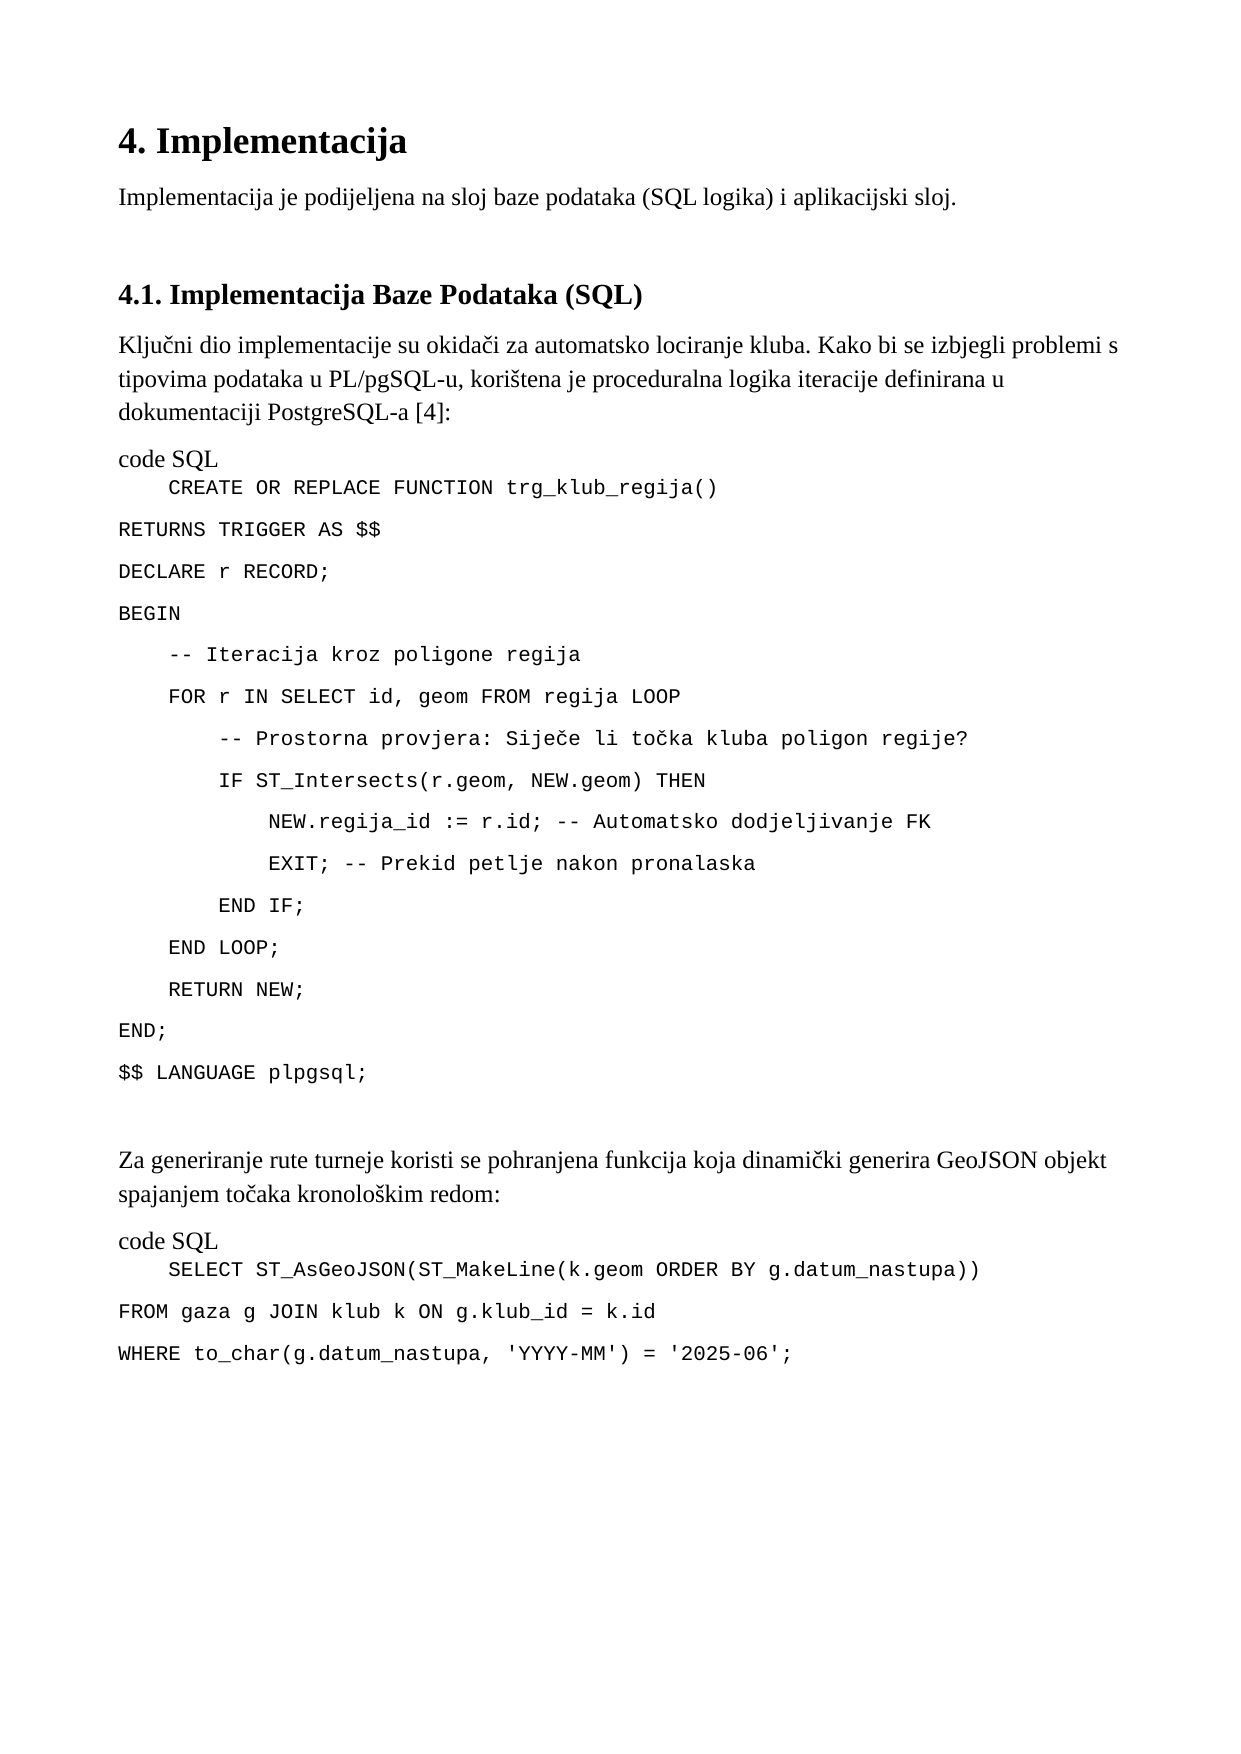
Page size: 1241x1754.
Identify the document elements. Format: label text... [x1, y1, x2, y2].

text Ključni dio implementacije su okidači za automatsko lociranje kluba. Kako bi se izbjegli problemi s tipovima podataka u PL/pgSQL-u, korištena je proceduralna logika iteracije definirana u dokumentaciji PostgreSQL-a [4]: [118, 331, 1122, 425]
text Implementacija je podijeljena na sloj baze podataka (SQL logika) i aplikacijski sloj. [118, 182, 1122, 211]
subtitle 4.1. Implementacija Baze Podataka (SQL) [118, 277, 1122, 311]
text code SQL [118, 444, 1122, 473]
text Za generiranje rute turneje koristi se pohranjena funkcija koja dinamički generira GeoJSON objekt spajanjem točaka kronološkim redom: [118, 1146, 1122, 1207]
text code SQL [118, 1226, 1122, 1255]
text $$ LANGUAGE plpgsql; [118, 1062, 1122, 1086]
subtitle 4. Implementacija [118, 118, 1122, 161]
text -- Iteracija kroz poligone regija [118, 644, 1122, 668]
text WHERE to_char(g.datum_nastupa, 'YYYY-MM') = '2025-06'; [118, 1343, 1122, 1366]
text END; [118, 1020, 1122, 1044]
text BEGIN [118, 603, 1122, 626]
text SELECT ST_AsGeoJSON(ST_MakeLine(k.geom ORDER BY g.datum_nastupa)) [118, 1259, 1122, 1283]
text EXIT; -- Prekid petlje nakon pronalaska [118, 853, 1122, 877]
text DECLARE r RECORD; [118, 561, 1122, 584]
text END IF; [118, 895, 1122, 919]
text END LOOP; [118, 937, 1122, 960]
text NEW.regija_id := r.id; -- Automatsko dodjeljivanje FK [118, 811, 1122, 835]
text CREATE OR REPLACE FUNCTION trg_klub_regija() [118, 477, 1122, 501]
text RETURNS TRIGGER AS $$ [118, 519, 1122, 543]
text RETURN NEW; [118, 978, 1122, 1002]
text -- Prostorna provjera: Siječe li točka kluba poligon regije? [118, 728, 1122, 752]
text IF ST_Intersects(r.geom, NEW.geom) THEN [118, 770, 1122, 793]
text FOR r IN SELECT id, geom FROM regija LOOP [118, 686, 1122, 710]
text FROM gaza g JOIN klub k ON g.klub_id = k.id [118, 1301, 1122, 1325]
